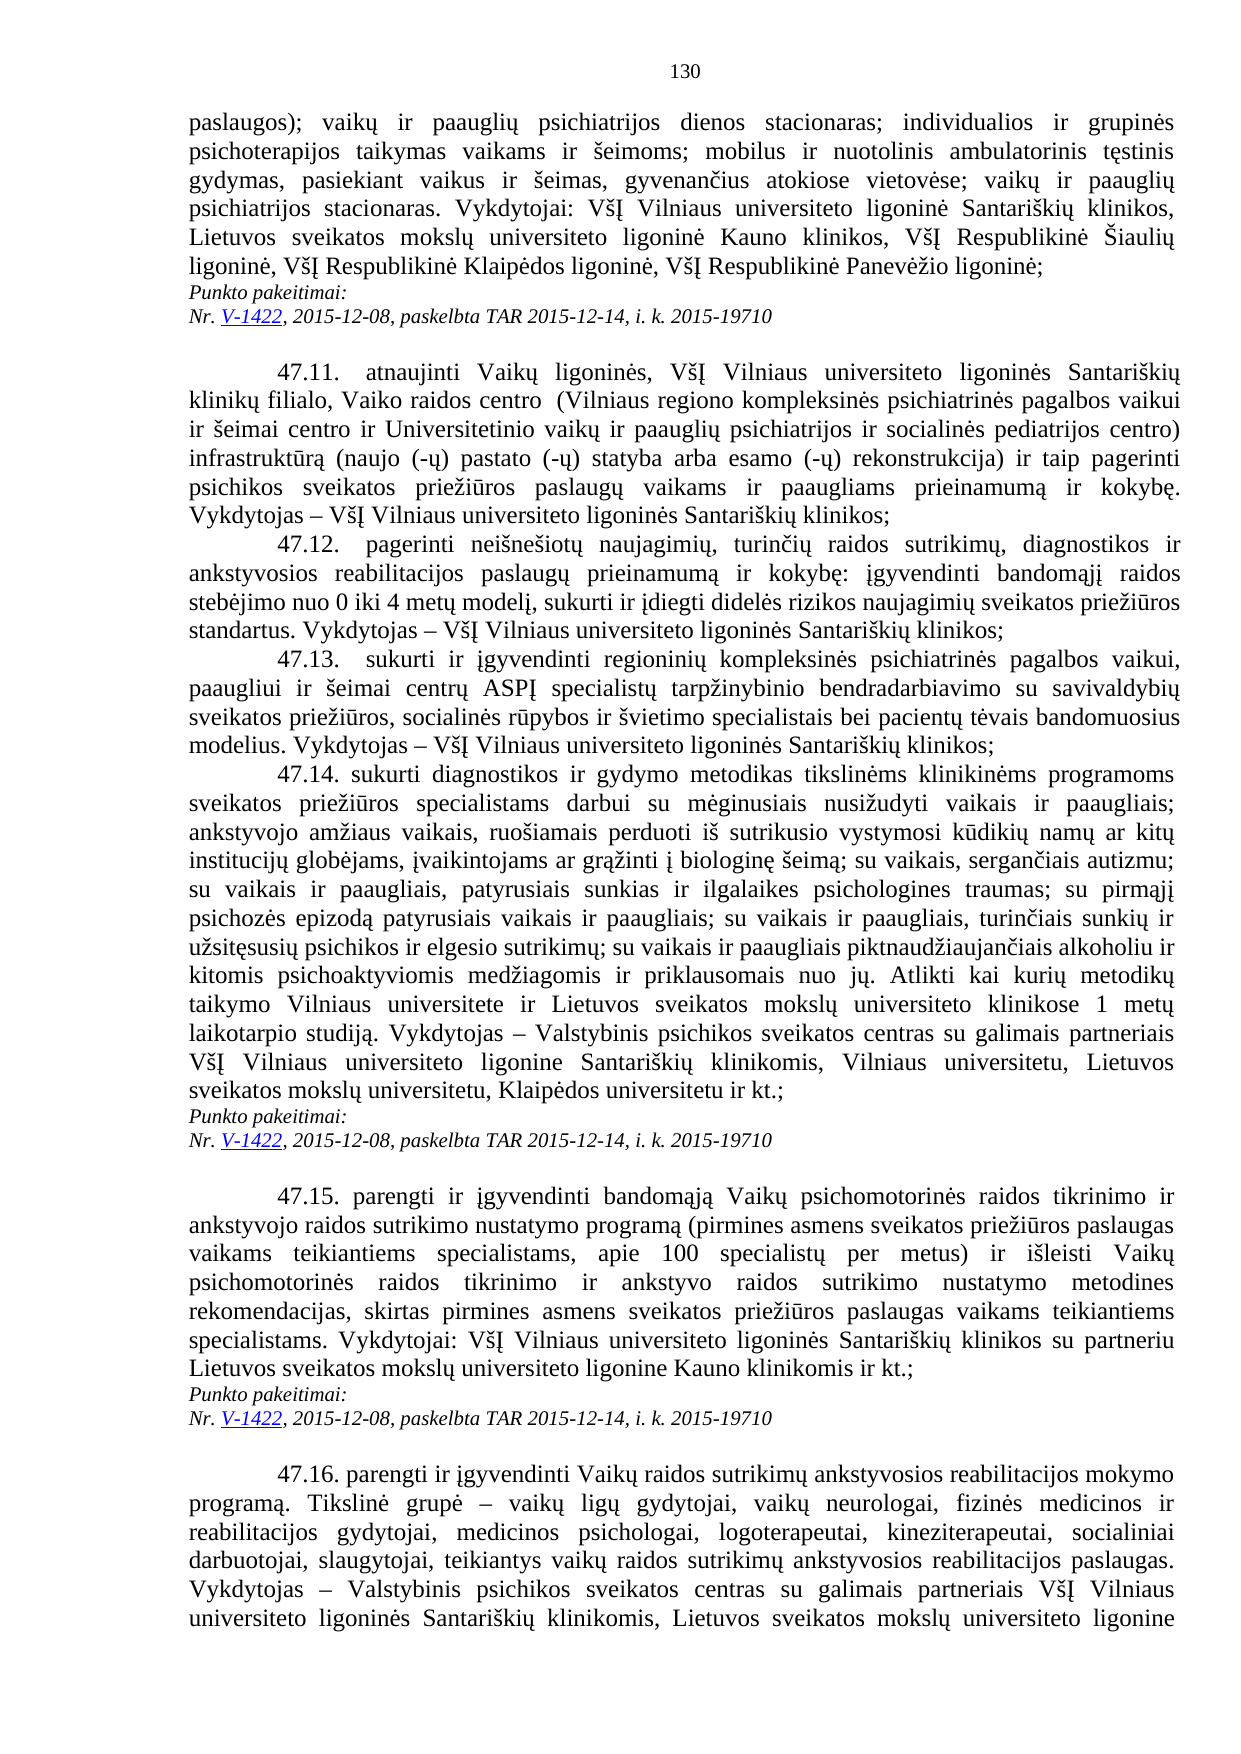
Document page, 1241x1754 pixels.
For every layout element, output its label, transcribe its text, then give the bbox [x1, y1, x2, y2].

text 47.16. parengti ir įgyvendinti Vaikų raidos sutrikimų ankstyvosios reabilitacijos mokymo programą. Tikslinė grupė – vaikų ligų gydytojai, vaikų neurologai, fizinės medicinos ir reabilitacijos gydytojai, medicinos psichologai, logoterapeutai, kineziterapeutai, socialiniai darbuotojai, slaugytojai, teikiantys vaikų raidos sutrikimų ankstyvosios reabilitacijos paslaugas. Vykdytojas – Valstybinis psichikos sveikatos centras su galimais partneriais VšĮ Vilniaus universiteto ligoninės Santariškių klinikomis, Lietuvos sveikatos mokslų universiteto ligonine [188, 1459, 1175, 1632]
text paslaugos); vaikų ir paauglių psichiatrijos dienos stacionaras; individualios ir grupinės psichoterapijos taikymas vaikams ir šeimoms; mobilus ir nuotolinis ambulatorinis tęstinis gydymas, pasiekiant vaikus ir šeimas, gyvenančius atokiose vietovėse; vaikų ir paauglių psichiatrijos stacionaras. Vykdytojai: VšĮ Vilniaus universiteto ligoninė Santariškių klinikos, Lietuvos sveikatos mokslų universiteto ligoninė Kauno klinikos, VšĮ Respublikinė Šiaulių ligoninė, VšĮ Respublikinė Klaipėdos ligoninė, VšĮ Respublikinė Panevėžio ligoninė; [188, 107, 1175, 280]
text 47.13. sukurti ir įgyvendinti regioninių kompleksinės psichiatrinės pagalbos vaikui, paaugliui ir šeimai centrų ASPĮ specialistų tarpžinybinio bendradarbiavimo su savivaldybių sveikatos priežiūros, socialinės rūpybos ir švietimo specialistais bei pacientų tėvais bandomuosius modelius. Vykdytojas – VšĮ Vilniaus universiteto ligoninės Santariškių klinikos; [188, 644, 1181, 759]
text 47.12. pagerinti neišnešiotų naujagimių, turinčių raidos sutrikimų, diagnostikos ir ankstyvosios reabilitacijos paslaugų prieinamumą ir kokybę: įgyvendinti bandomąjį raidos stebėjimo nuo 0 iki 4 metų modelį, sukurti ir įdiegti didelės rizikos naujagimių sveikatos priežiūros standartus. Vykdytojas – VšĮ Vilniaus universiteto ligoninės Santariškių klinikos; [188, 529, 1181, 644]
text Punkto pakeitimai: [188, 280, 1181, 304]
text Punkto pakeitimai: [188, 1104, 1181, 1128]
text Nr. V-1422, 2015-12-08, paskelbta TAR 2015-12-14, i. k. 2015-19710 [188, 1406, 1181, 1430]
text 47.15. parengti ir įgyvendinti bandomąją Vaikų psichomotorinės raidos tikrinimo ir ankstyvojo raidos sutrikimo nustatymo programą (pirmines asmens sveikatos priežiūros paslaugas vaikams teikiantiems specialistams, apie 100 specialistų per metus) ir išleisti Vaikų psichomotorinės raidos tikrinimo ir ankstyvo raidos sutrikimo nustatymo metodines rekomendacijas, skirtas pirmines asmens sveikatos priežiūros paslaugas vaikams teikiantiems specialistams. Vykdytojai: VšĮ Vilniaus universiteto ligoninės Santariškių klinikos su partneriu Lietuvos sveikatos mokslų universiteto ligonine Kauno klinikomis ir kt.; [188, 1181, 1175, 1382]
text Punkto pakeitimai: [188, 1382, 1181, 1406]
text Nr. V-1422, 2015-12-08, paskelbta TAR 2015-12-14, i. k. 2015-19710 [188, 304, 1181, 328]
text 47.11. atnaujinti Vaikų ligoninės, VšĮ Vilniaus universiteto ligoninės Santariškių klinikų filialo, Vaiko raidos centro (Vilniaus regiono kompleksinės psichiatrinės pagalbos vaikui ir šeimai centro ir Universitetinio vaikų ir paauglių psichiatrijos ir socialinės pediatrijos centro) infrastruktūrą (naujo (-ų) pastato (-ų) statyba arba esamo (-ų) rekonstrukcija) ir taip pagerinti psichikos sveikatos priežiūros paslaugų vaikams ir paaugliams prieinamumą ir kokybę. Vykdytojas – VšĮ Vilniaus universiteto ligoninės Santariškių klinikos; [188, 357, 1181, 529]
text Nr. V-1422, 2015-12-08, paskelbta TAR 2015-12-14, i. k. 2015-19710 [188, 1128, 1181, 1152]
text 47.14. sukurti diagnostikos ir gydymo metodikas tikslinėms klinikinėms programoms sveikatos priežiūros specialistams darbui su mėginusiais nusižudyti vaikais ir paaugliais; ankstyvojo amžiaus vaikais, ruošiamais perduoti iš sutrikusio vystymosi kūdikių namų ar kitų institucijų globėjams, įvaikintojams ar grąžinti į biologinę šeimą; su vaikais, sergančiais autizmu; su vaikais ir paaugliais, patyrusiais sunkias ir ilgalaikes psichologines traumas; su pirmąjį psichozės epizodą patyrusiais vaikais ir paaugliais; su vaikais ir paaugliais, turinčiais sunkių ir užsitęsusių psichikos ir elgesio sutrikimų; su vaikais ir paaugliais piktnaudžiaujančiais alkoholiu ir kitomis psichoaktyviomis medžiagomis ir priklausomais nuo jų. Atlikti kai kurių metodikų taikymo Vilniaus universitete ir Lietuvos sveikatos mokslų universiteto klinikose 1 metų laikotarpio studiją. Vykdytojas – Valstybinis psichikos sveikatos centras su galimais partneriais VšĮ Vilniaus universiteto ligonine Santariškių klinikomis, Vilniaus universitetu, Lietuvos sveikatos mokslų universitetu, Klaipėdos universitetu ir kt.; [188, 759, 1175, 1104]
